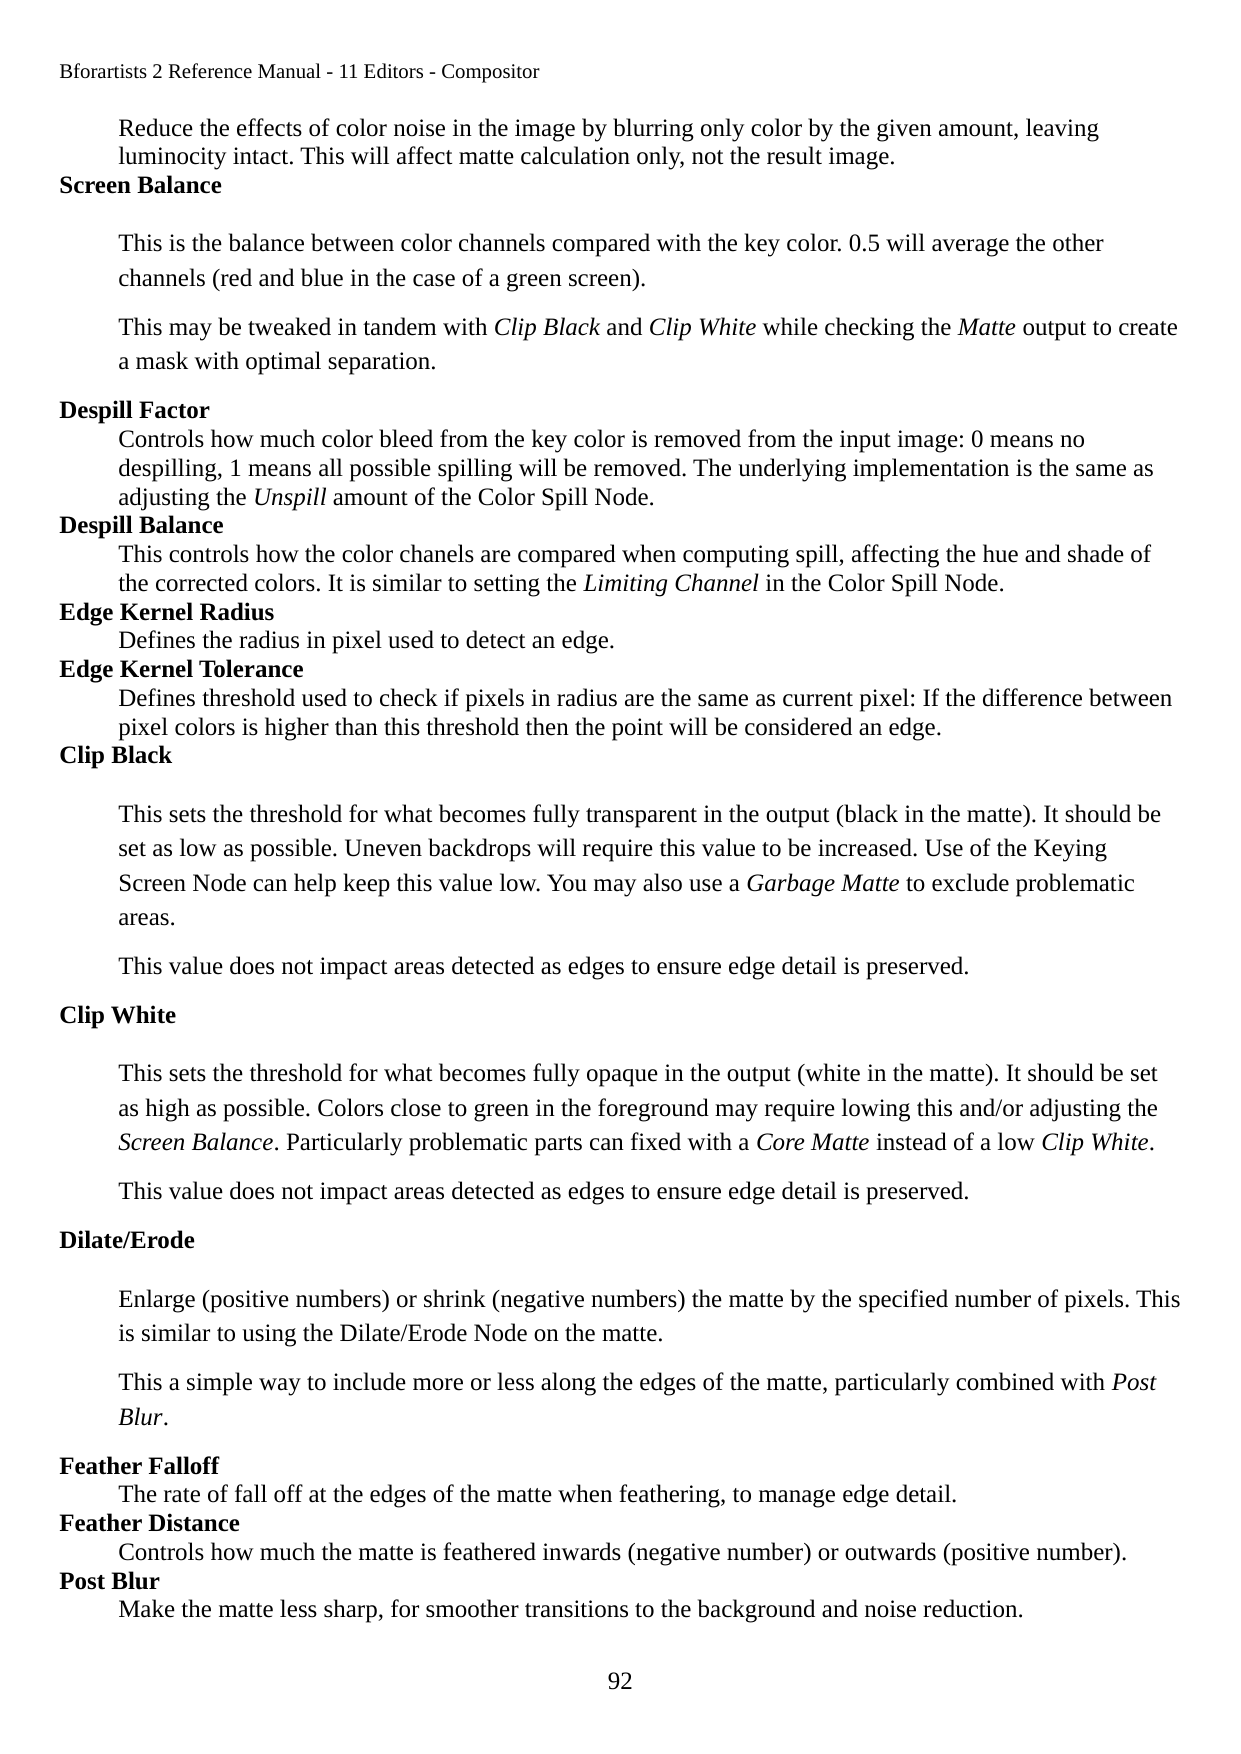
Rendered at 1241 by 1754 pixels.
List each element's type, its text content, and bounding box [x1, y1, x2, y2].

text This may be tweaked in tandem with Clip Black and Clip White while checking the Matte output to create a mask with optimal separation. [118, 312, 1181, 375]
text This is the balance between color channels compared with the key color. 0.5 will average the other channels (red and blue in the case of a green screen). [118, 228, 1181, 292]
text This sets the threshold for what becomes fully transparent in the output (black in the matte). It should be set as low as possible. Uneven backdrops will require this value to be increased. Use of the Keying Screen Node can help keep this value low. You may also use a Garbage Matte to exclude problematic areas. [118, 799, 1181, 931]
text This value does not impact areas detected as edges to ensure edge detail is preserved. [118, 951, 1181, 980]
subtitle Clip Black [59, 740, 1181, 769]
subtitle Screen Balance [59, 170, 1181, 199]
text This a simple way to include more or less along the edges of the matte, particularly combined with Post Blur. [118, 1367, 1181, 1431]
subtitle Edge Kernel Tolerance [59, 654, 1181, 683]
subtitle Despill Factor [59, 395, 1181, 424]
text Enlarge (positive numbers) or shrink (negative numbers) the matte by the specified number of pixels. This is similar to using the Dilate/Erode Node on the matte. [118, 1284, 1181, 1347]
list Defines threshold used to check if pixels in radius are the same as current pixel: If the difference between pixel colors is higher than this threshold then the point will be considered an edge. [118, 683, 1181, 740]
text This value does not impact areas detected as edges to ensure edge detail is preserved. [118, 1176, 1181, 1205]
list Defines the radius in pixel used to detect an edge. [118, 625, 1181, 654]
subtitle Post Blur [59, 1566, 1181, 1594]
list Make the matte less sharp, for smoother transitions to the background and noise reduction. [118, 1594, 1181, 1623]
subtitle Edge Kernel Radius [59, 597, 1181, 625]
subtitle Feather Falloff [59, 1451, 1181, 1479]
list Reduce the effects of color noise in the image by blurring only color by the given amount, leaving luminocity intact. This will affect matte calculation only, not the result image. [118, 113, 1181, 170]
subtitle Dilate/Erode [59, 1226, 1181, 1254]
list Controls how much the matte is feathered inwards (negative number) or outwards (positive number). [118, 1537, 1181, 1566]
list This controls how the color chanels are compared when computing spill, affecting the hue and shade of the corrected colors. It is similar to setting the Limiting Channel in the Color Spill Node. [118, 539, 1181, 597]
subtitle Despill Balance [59, 510, 1181, 539]
list Controls how much color bleed from the key color is removed from the input image: 0 means no despilling, 1 means all possible spilling will be removed. The underlying implementation is the same as adjusting the Unspill amount of the Color Spill Node. [118, 424, 1181, 510]
subtitle Clip White [59, 1000, 1181, 1029]
list The rate of fall off at the edges of the matte when feathering, to manage edge detail. [118, 1479, 1181, 1508]
text This sets the threshold for what becomes fully opaque in the output (white in the matte). It should be set as high as possible. Colors close to green in the foreground may require lowing this and/or adjusting the Screen Balance. Particularly problematic parts can fixed with a Core Matte instead of a low Clip White. [118, 1058, 1181, 1156]
subtitle Feather Distance [59, 1508, 1181, 1537]
